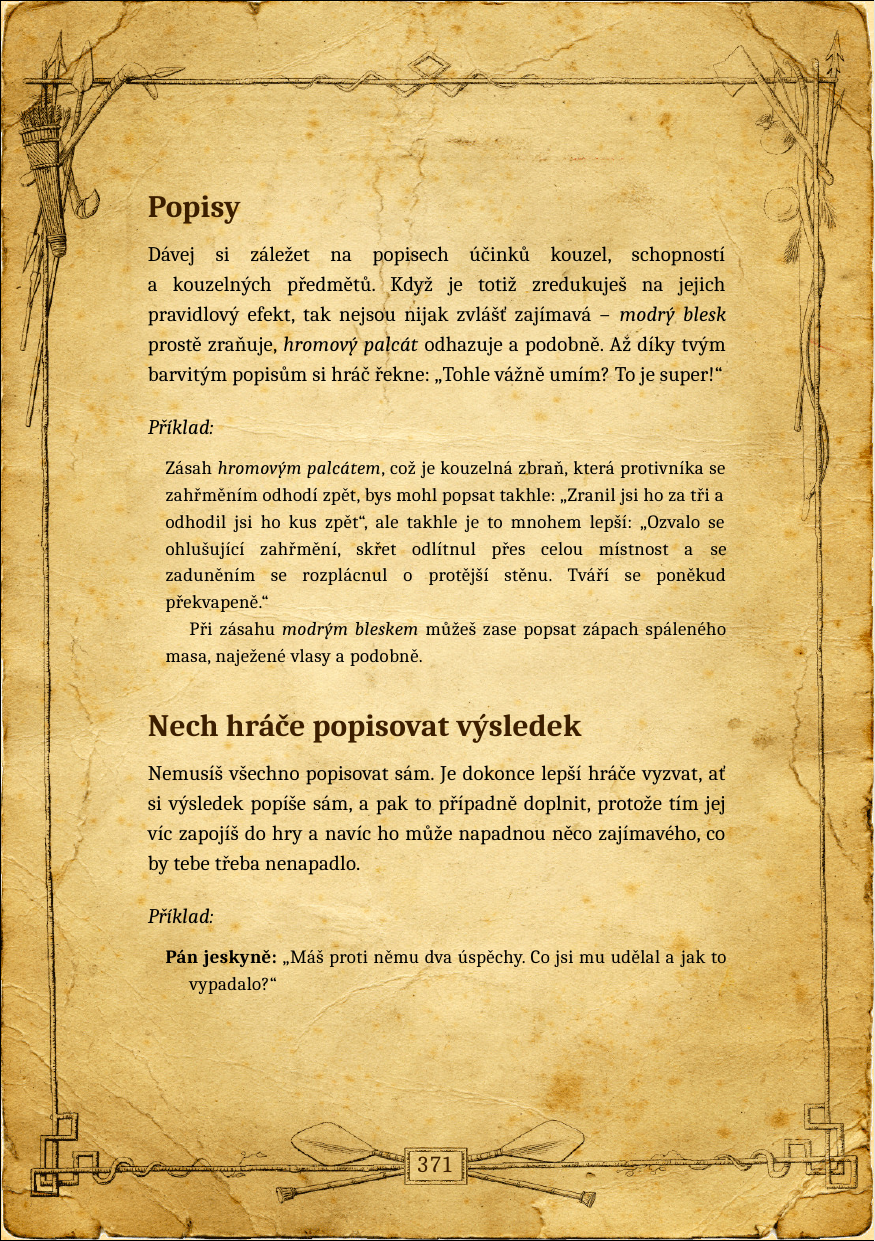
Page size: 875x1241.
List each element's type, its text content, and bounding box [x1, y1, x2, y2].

text Dávej si záležet na popisech účinků kouzel, schopností a⁠ kouzelných předmětů. Když je totiž zredukuješ na jejich pravidlový efekt, tak nejsou nijak zvlášť zajímavá – modrý blesk prostě zraňuje, hromový palcát odhazuje a⁠ podobně. Až díky tvým barvitým popisům si hráč řekne: „Tohle vážně umím? To je super!“ [148, 243, 726, 386]
text Nemusíš všechno popisovat sám. Je dokonce lepší hráče vyzvat, ať si výsledek popíše sám, a⁠ pak to případně doplnit, protože tím jej víc zapojíš do hry a⁠ navíc ho může napadnou něco zajímavého, co by tebe třeba nenapadlo. [148, 762, 726, 875]
subtitle Popisy [148, 189, 726, 225]
text Příklad: [148, 416, 726, 440]
text Zásah hromovým palcátem, což je kouzelná zbraň, která protivníka se zahřměním odhodí zpět, bys mohl popsat takhle: „Zranil jsi ho za tři a⁠ odhodil jsi ho kus zpět“, ale takhle je to mnohem lepší: „Ozvalo se ohlušující zahřmění, skřet odlítnul přes celou místnost a⁠ se zaduněním se rozplácnul o⁠ protější stěnu. Tváří se poněkud překvapeně.“ Při zásahu modrým bleskem můžeš zase popsat zápach spáleného masa, naježené vlasy a⁠ podobně. [165, 457, 726, 667]
text Příklad: [148, 905, 726, 929]
picture [1, 1, 874, 1240]
subtitle Nech hráče popisovat výsledek [148, 708, 726, 744]
text Pán jeskyně: „Máš proti němu dva úspěchy. Co jsi mu udělal a⁠ jak to vypadalo?“ [165, 946, 726, 995]
